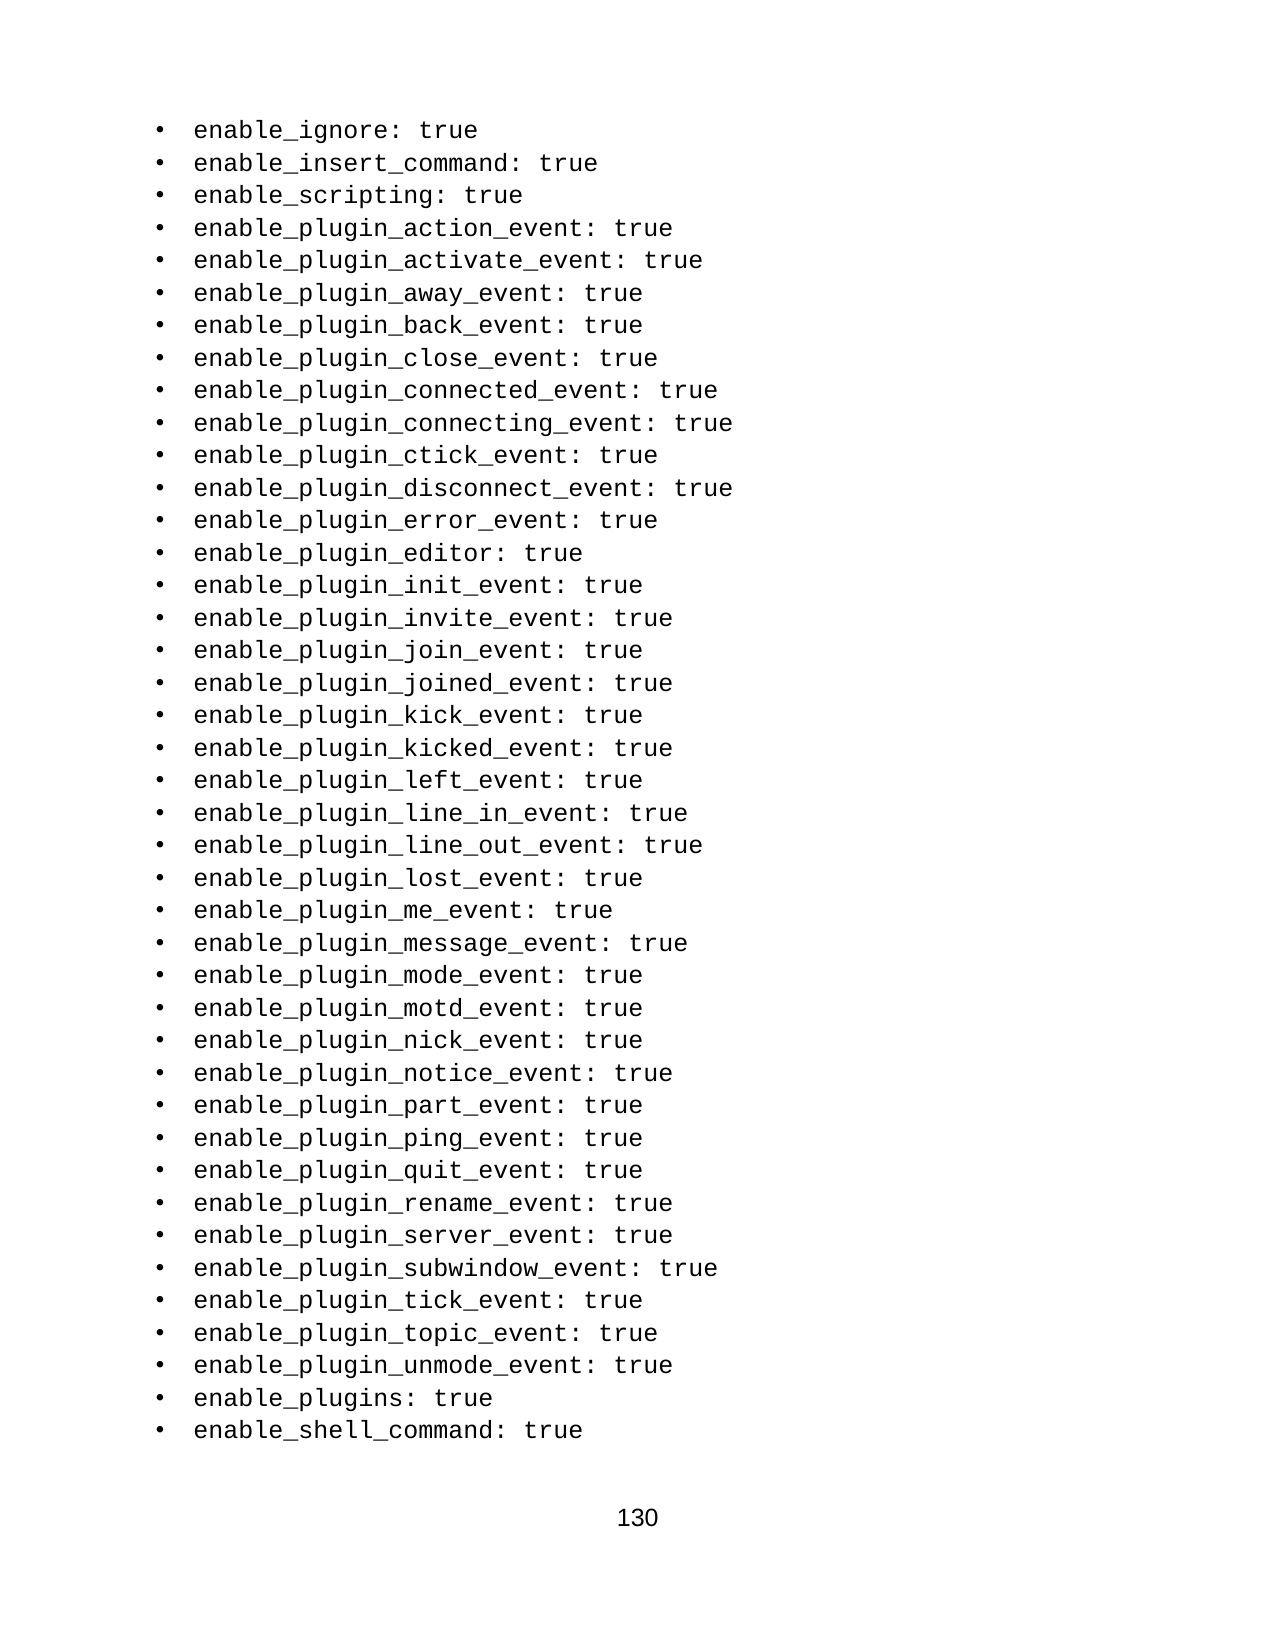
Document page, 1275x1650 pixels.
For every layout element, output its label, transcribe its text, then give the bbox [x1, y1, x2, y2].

list enable_plugin_motd_event: true [156, 996, 1157, 1024]
list enable_plugin_left_event: true [156, 768, 1157, 796]
list enable_plugin_message_event: true [156, 931, 1157, 959]
list enable_plugin_close_event: true [156, 346, 1157, 374]
list enable_insert_command: true [156, 151, 1157, 179]
list enable_plugin_away_event: true [156, 281, 1157, 309]
list enable_plugin_kicked_event: true [156, 736, 1157, 764]
list enable_plugin_line_in_event: true [156, 801, 1157, 829]
list enable_plugin_kick_event: true [156, 703, 1157, 731]
list enable_plugin_me_event: true [156, 898, 1157, 926]
list enable_shell_command: true [156, 1418, 1157, 1446]
list enable_plugin_nick_event: true [156, 1028, 1157, 1056]
list enable_plugin_notice_event: true [156, 1061, 1157, 1089]
list enable_plugin_mode_event: true [156, 963, 1157, 991]
list enable_plugin_init_event: true [156, 573, 1157, 601]
list enable_plugin_editor: true [156, 541, 1157, 569]
list enable_plugin_ctick_event: true [156, 443, 1157, 471]
list enable_plugin_connecting_event: true [156, 411, 1157, 439]
list enable_plugin_subwindow_event: true [156, 1256, 1157, 1284]
list enable_plugin_disconnect_event: true [156, 476, 1157, 504]
list enable_scripting: true [156, 183, 1157, 211]
list enable_plugin_topic_event: true [156, 1321, 1157, 1349]
list enable_plugin_line_out_event: true [156, 833, 1157, 861]
list enable_plugin_invite_event: true [156, 606, 1157, 634]
list enable_plugins: true [156, 1386, 1157, 1414]
list enable_plugin_part_event: true [156, 1093, 1157, 1121]
list enable_plugin_quit_event: true [156, 1158, 1157, 1186]
list enable_plugin_ping_event: true [156, 1126, 1157, 1154]
list enable_plugin_join_event: true [156, 638, 1157, 666]
list enable_plugin_activate_event: true [156, 248, 1157, 276]
list enable_plugin_action_event: true [156, 216, 1157, 244]
list enable_plugin_rename_event: true [156, 1191, 1157, 1219]
list enable_plugin_lost_event: true [156, 866, 1157, 894]
list enable_plugin_error_event: true [156, 508, 1157, 536]
list enable_plugin_back_event: true [156, 313, 1157, 341]
list enable_plugin_joined_event: true [156, 671, 1157, 699]
list enable_plugin_tick_event: true [156, 1288, 1157, 1316]
list enable_plugin_server_event: true [156, 1223, 1157, 1251]
list enable_ignore: true [156, 118, 1157, 146]
list enable_plugin_unmode_event: true [156, 1353, 1157, 1381]
list enable_plugin_connected_event: true [156, 378, 1157, 406]
